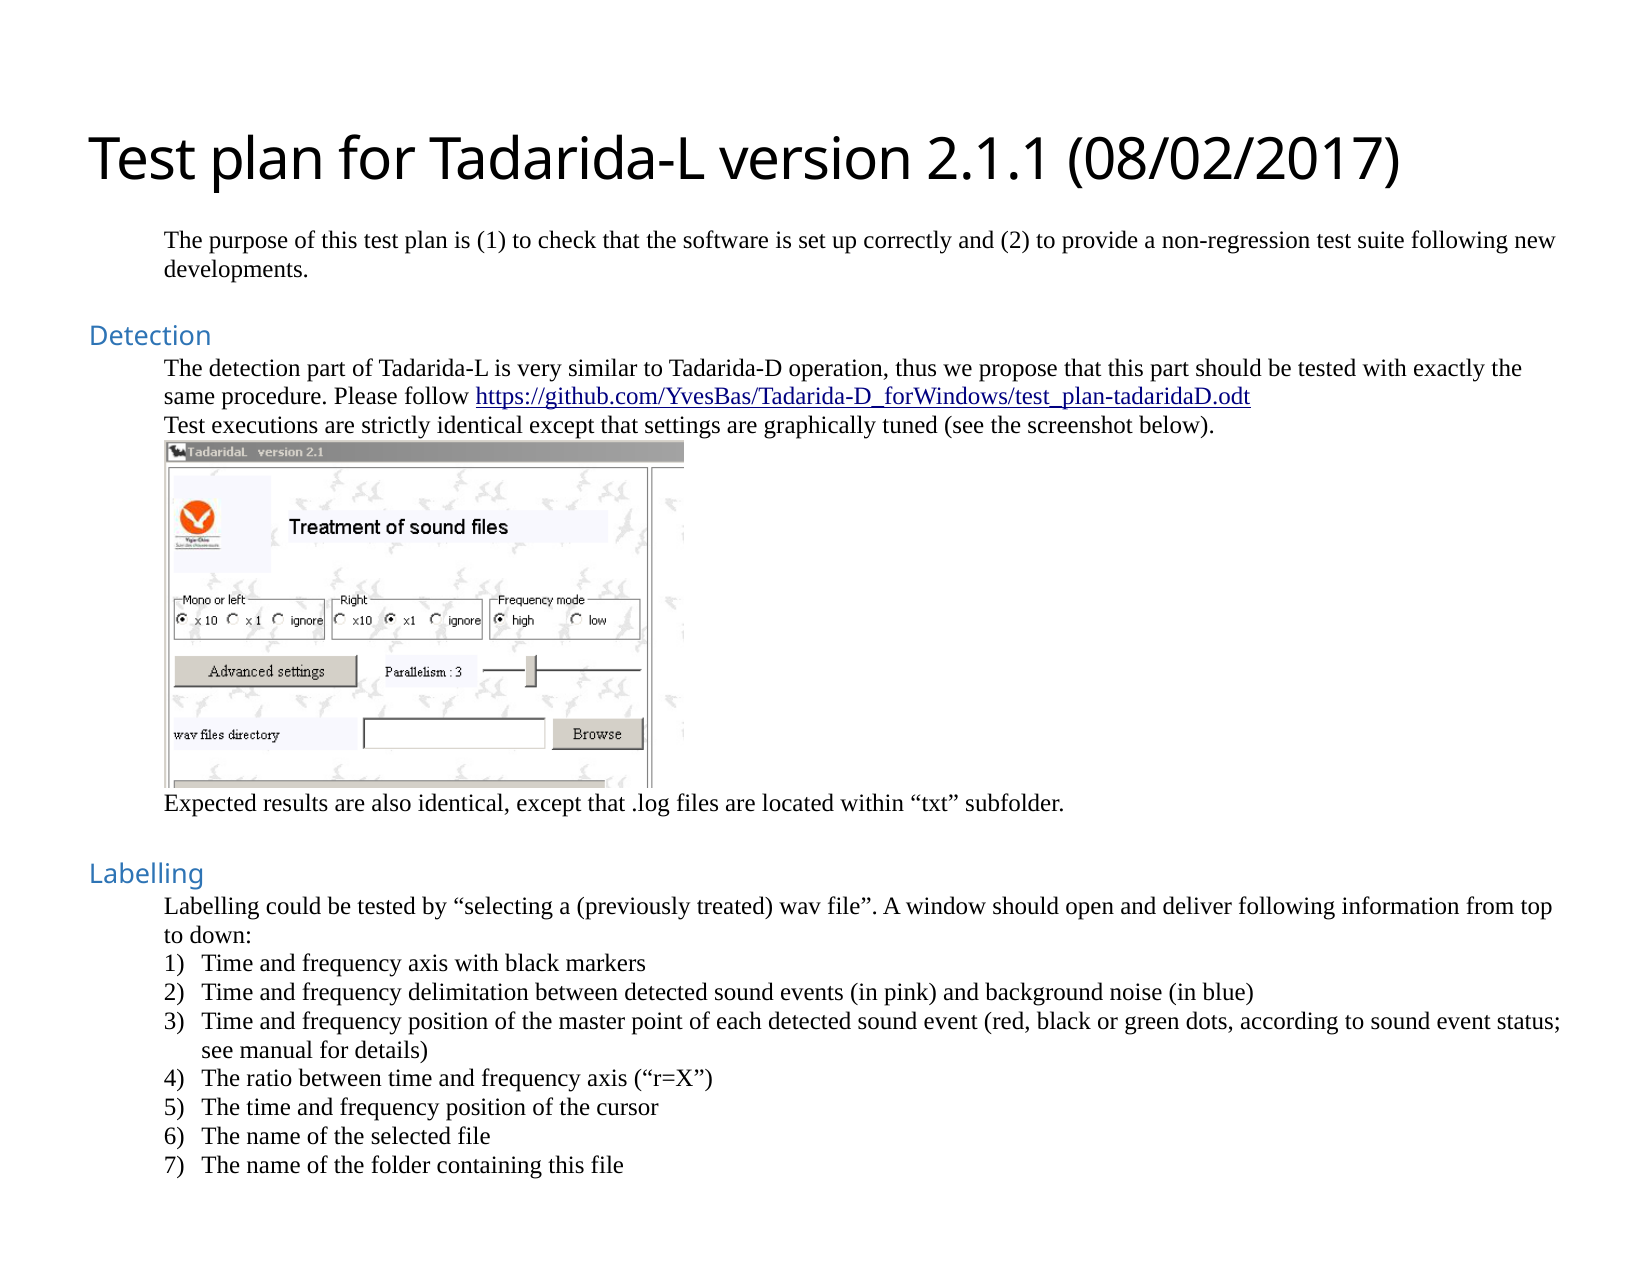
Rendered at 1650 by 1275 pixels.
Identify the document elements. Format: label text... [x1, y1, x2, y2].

list The ratio between time and frequency axis (“r=X”) [164, 1063, 1561, 1092]
list Time and frequency axis with black markers [164, 948, 1561, 977]
subtitle Labelling [89, 854, 1561, 891]
list Time and frequency delimitation between detected sound events (in pink) and background noise (in blue) [164, 977, 1561, 1006]
list The purpose of this test plan is (1) to check that the software is set up correctly and (2) to provide a non-regression test suite following new developments. [164, 226, 1561, 283]
list Test executions are strictly identical except that settings are graphically tuned (see the screenshot below). [164, 410, 1561, 439]
subtitle Test plan for Tadarida-L version 2.1.1 (08/02/2017) [89, 117, 1561, 197]
list Expected results are also identical, except that .log files are located within “txt” subfolder. [164, 788, 1561, 816]
list The time and frequency position of the cursor [164, 1092, 1561, 1121]
list The name of the selected file [164, 1121, 1561, 1150]
list The detection part of Tadarida-L is very similar to Tadarida-D operation, thus we propose that this part should be tested with exactly the same procedure. Please follow https://github.com/YvesBas/Tadarida-D_forWindows/test_plan-tadaridaD.odt [164, 353, 1561, 410]
subtitle Detection [89, 316, 1561, 353]
list Time and frequency position of the master point of each detected sound event (red, black or green dots, according to sound event status; see manual for details) [164, 1006, 1561, 1063]
list Labelling could be tested by “selecting a (previously treated) wav file”. A window should open and deliver following information from top to down: [164, 891, 1561, 948]
list The name of the folder containing this file [164, 1150, 1561, 1178]
